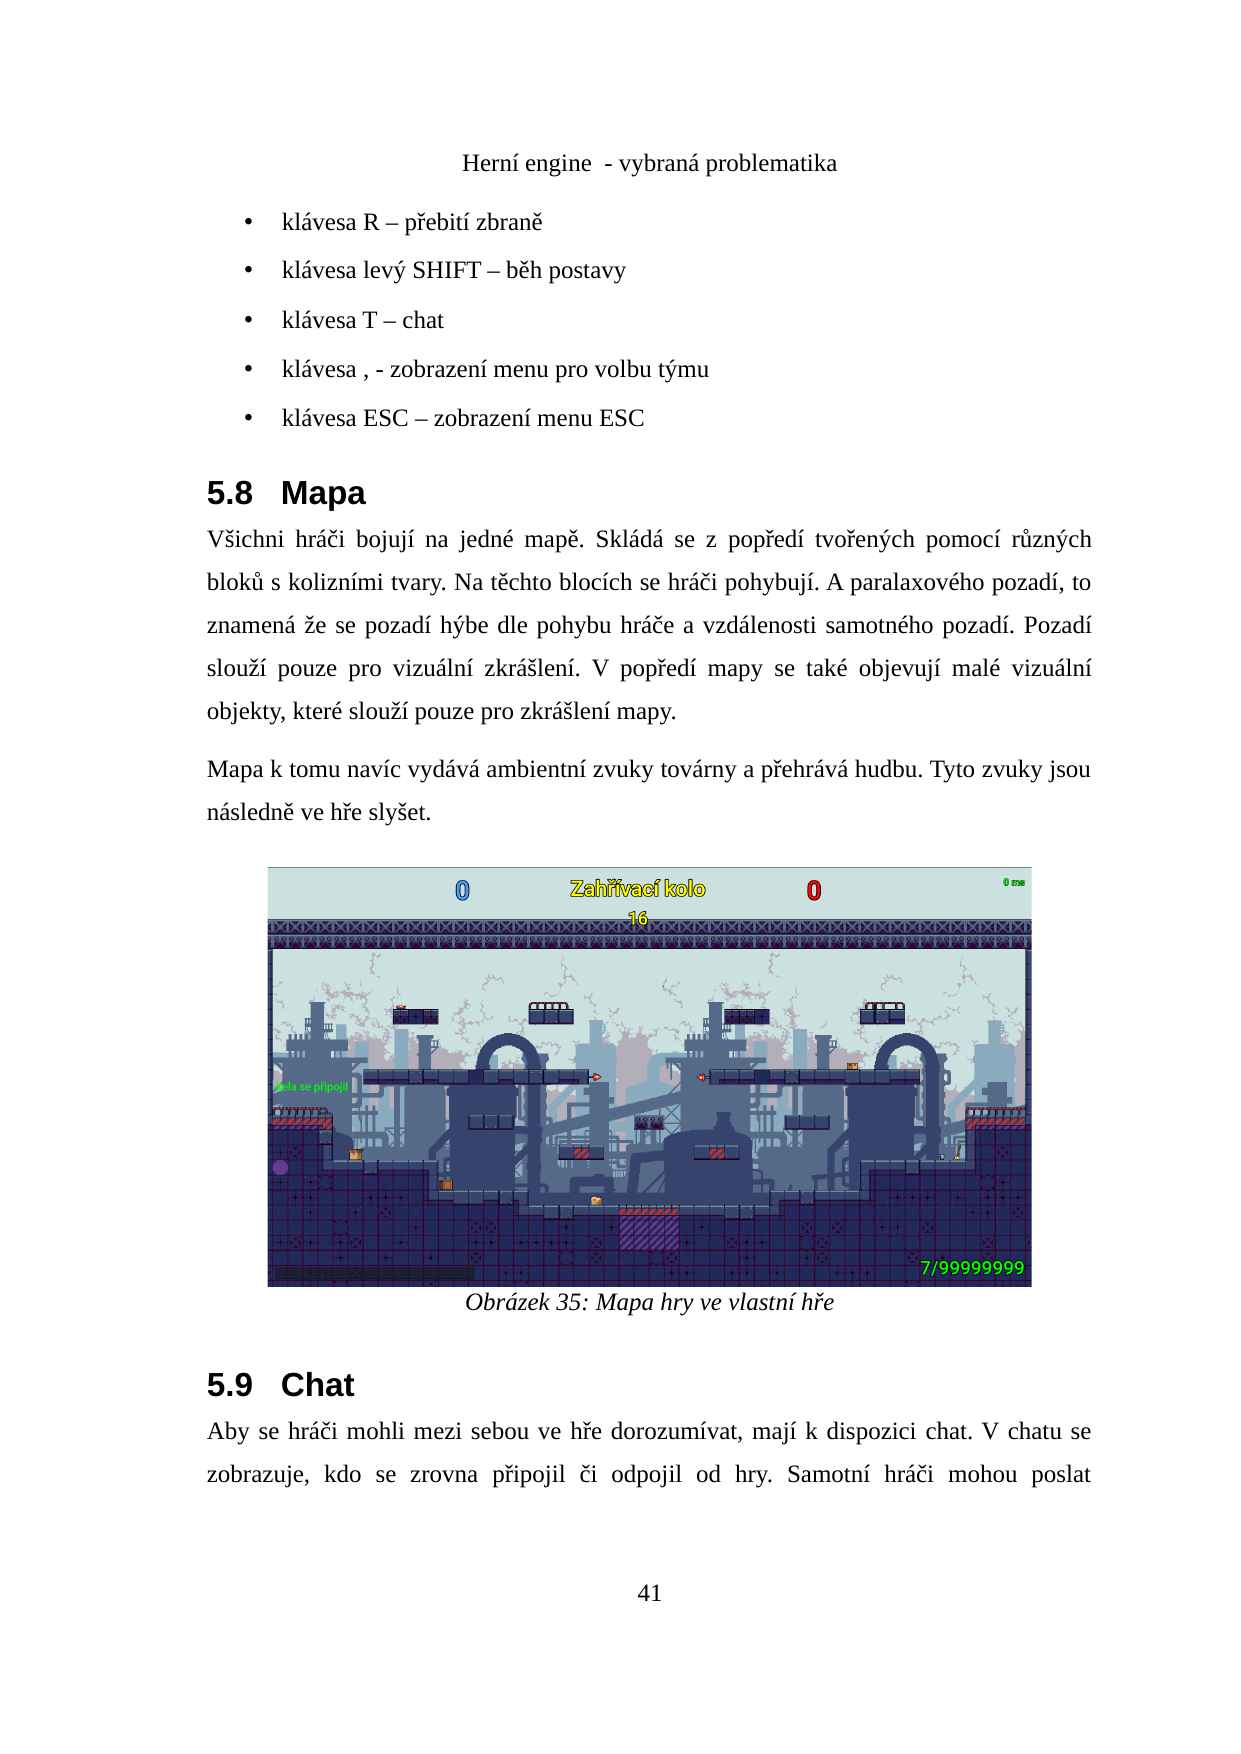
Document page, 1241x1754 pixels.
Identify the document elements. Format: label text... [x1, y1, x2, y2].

text Obrázek 35: Mapa hry ve vlastní hře [268, 1287, 1032, 1315]
picture [267, 867, 1032, 1287]
list klávesa R – přebití zbraně [244, 207, 1093, 235]
list klávesa levý SHIFT – běh postavy [244, 256, 1093, 284]
text Mapa k tomu navíc vydává ambientní zvuky továrny a přehrává hudbu. Tyto zvuky jsou následně ve hře slyšet. [207, 754, 1093, 826]
subtitle Chat [207, 1365, 1093, 1403]
subtitle Mapa [207, 473, 1093, 511]
text Všichni hráči bojují na jedné mapě. Skládá se z popředí tvořených pomocí různých bloků s kolizními tvary. Na těchto blocích se hráči pohybují. A paralaxového pozadí, to znamená že se pozadí hýbe dle pohybu hráče a vzdálenosti samotného pozadí. Pozadí slouží pouze pro vizuální zkrášlení. V popředí mapy se také objevují malé vizuální objekty, které slouží pouze pro zkrášlení mapy. [207, 524, 1093, 725]
list klávesa ESC – zobrazení menu ESC [244, 403, 1093, 432]
list klávesa T – chat [244, 305, 1093, 333]
text Aby se hráči mohli mezi sebou ve hře dorozumívat, mají k dispozici chat. V chatu se zobrazuje, kdo se zrovna připojil či odpojil od hry. Samotní hráči mohou poslat [207, 1416, 1093, 1488]
list klávesa , - zobrazení menu pro volbu týmu [244, 354, 1093, 382]
